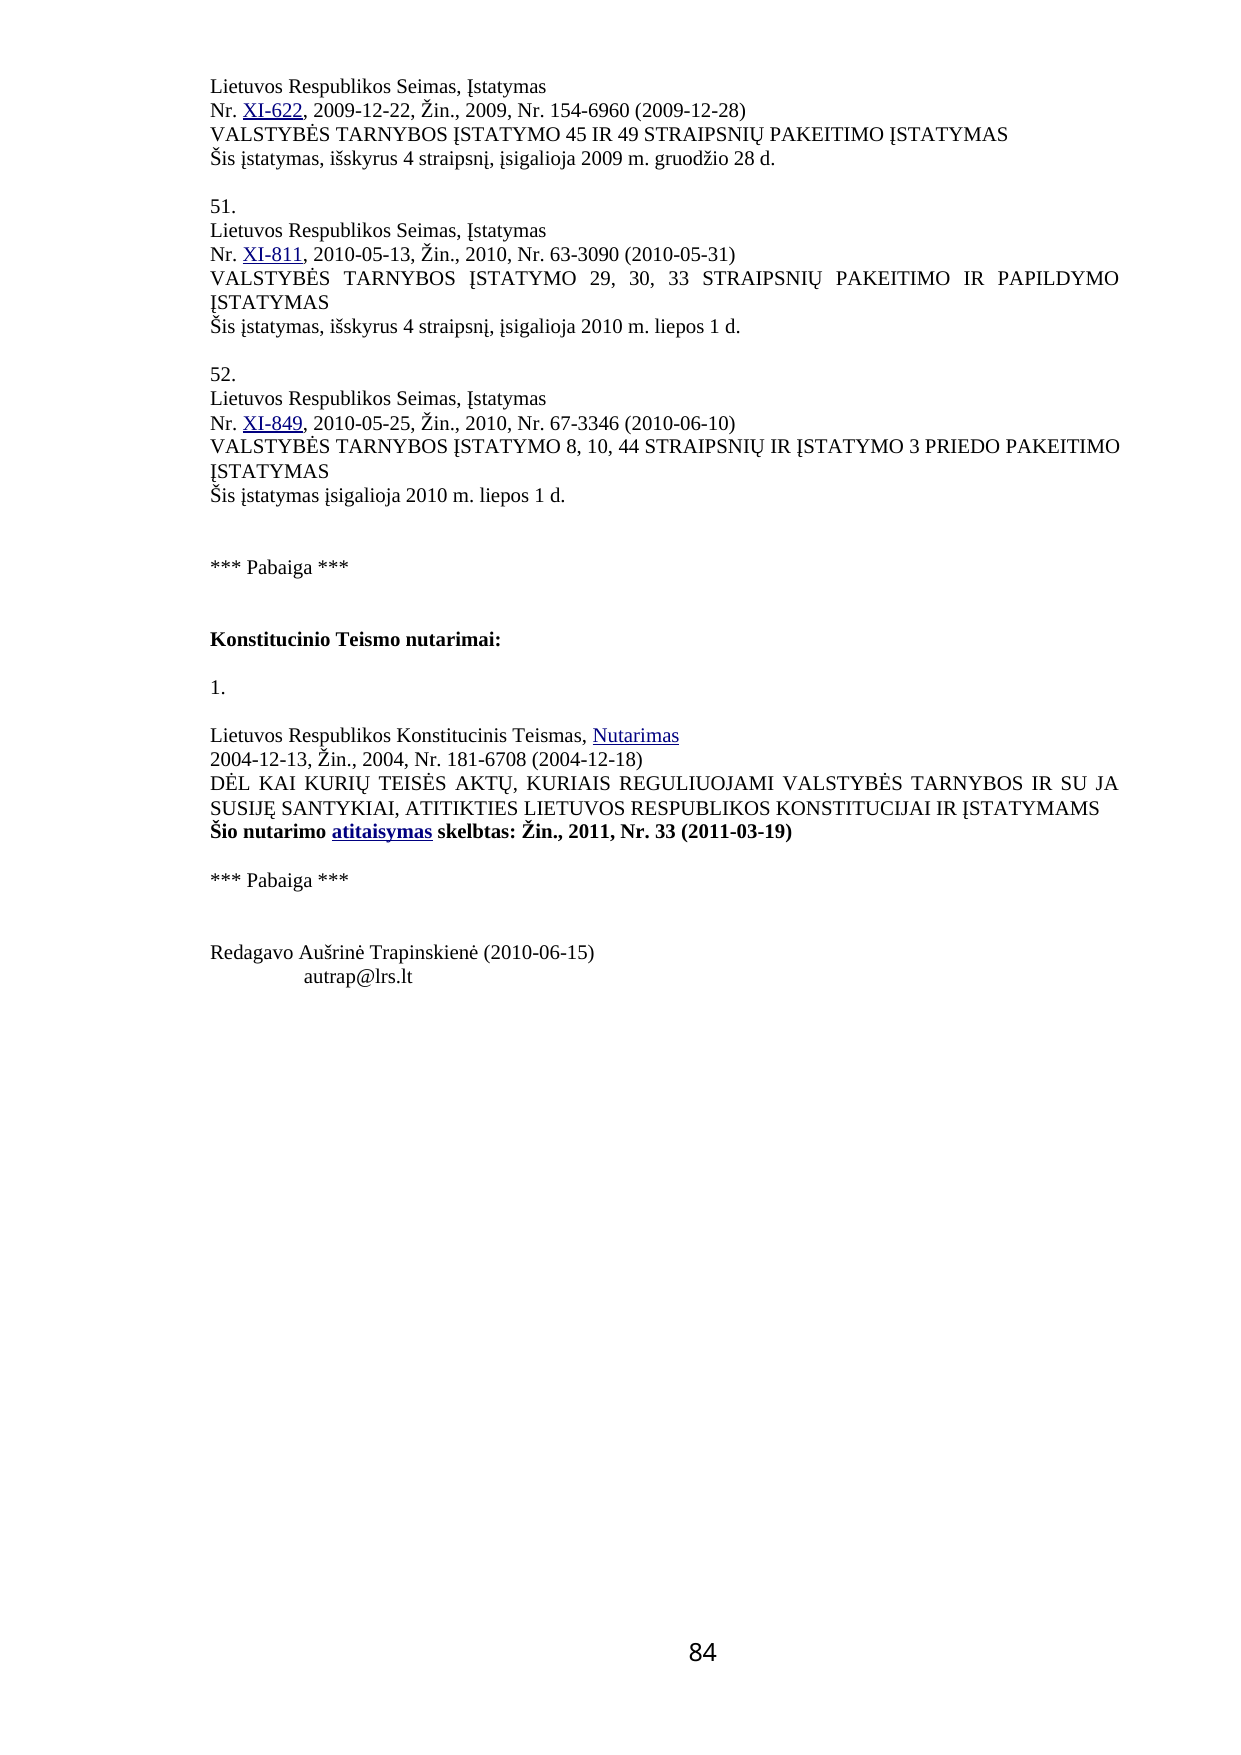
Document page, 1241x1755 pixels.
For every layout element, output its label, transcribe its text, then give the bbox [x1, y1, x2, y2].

text DĖL KAI KURIŲ TEISĖS AKTŲ, KURIAIS REGULIUOJAMI VALSTYBĖS TARNYBOS IR SU JA SUSIJĘ SANTYKIAI, ATITIKTIES LIETUVOS RESPUBLIKOS KONSTITUCIJAI IR ĮSTATYMAMS [210, 771, 1120, 819]
text Nr. XI-811, 2010-05-13, Žin., 2010, Nr. 63-3090 (2010-05-31) [210, 242, 1120, 266]
text VALSTYBĖS TARNYBOS ĮSTATYMO 29, 30, 33 STRAIPSNIŲ PAKEITIMO IR PAPILDYMO ĮSTATYMAS [210, 266, 1120, 314]
text Nr. XI-622, 2009-12-22, Žin., 2009, Nr. 154-6960 (2009-12-28) [210, 98, 1120, 122]
text Šis įstatymas, išskyrus 4 straipsnį, įsigalioja 2010 m. liepos 1 d. [210, 314, 1120, 338]
text Šis įstatymas įsigalioja 2010 m. liepos 1 d. [210, 483, 1120, 507]
text autrap@lrs.lt [210, 964, 1120, 988]
text *** Pabaiga *** [210, 868, 1120, 892]
text *** Pabaiga *** [210, 555, 1120, 579]
text Lietuvos Respublikos Seimas, Įstatymas [210, 73, 1120, 98]
text Redagavo Aušrinė Trapinskienė (2010-06-15) [210, 940, 1120, 964]
text Šio nutarimo atitaisymas skelbtas: Žin., 2011, Nr. 33 (2011-03-19) [210, 819, 1120, 843]
text 2004-12-13, Žin., 2004, Nr. 181-6708 (2004-12-18) [210, 747, 1120, 771]
text 52. [210, 362, 1120, 386]
text 51. [210, 194, 1120, 218]
text Konstitucinio Teismo nutarimai: [210, 627, 1120, 651]
text 1. [210, 675, 1120, 699]
text Lietuvos Respublikos Seimas, Įstatymas [210, 218, 1120, 242]
text VALSTYBĖS TARNYBOS ĮSTATYMO 8, 10, 44 STRAIPSNIŲ IR ĮSTATYMO 3 PRIEDO PAKEITIMO ĮSTATYMAS [210, 434, 1120, 483]
text Nr. XI-849, 2010-05-25, Žin., 2010, Nr. 67-3346 (2010-06-10) [210, 410, 1120, 434]
text Lietuvos Respublikos Konstitucinis Teismas, Nutarimas [210, 723, 1120, 747]
text Šis įstatymas, išskyrus 4 straipsnį, įsigalioja 2009 m. gruodžio 28 d. [210, 146, 1120, 170]
text VALSTYBĖS TARNYBOS ĮSTATYMO 45 IR 49 STRAIPSNIŲ PAKEITIMO ĮSTATYMAS [210, 122, 1120, 146]
text Lietuvos Respublikos Seimas, Įstatymas [210, 386, 1120, 410]
